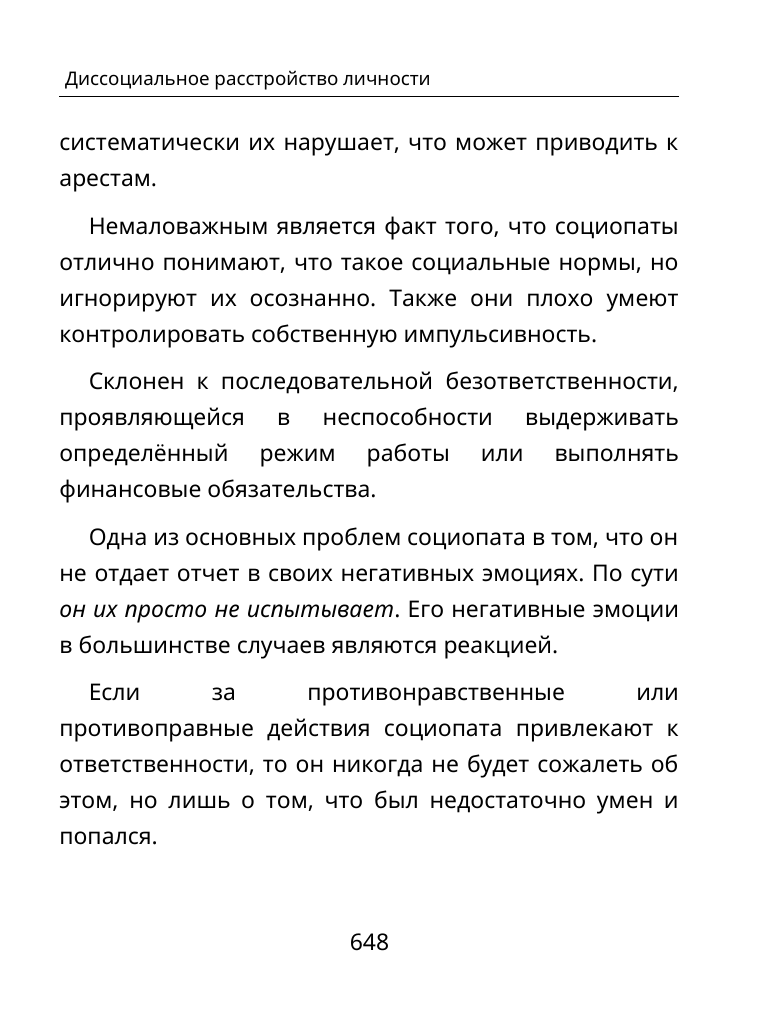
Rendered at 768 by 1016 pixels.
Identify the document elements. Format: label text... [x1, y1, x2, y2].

text Одна из основных проблем социопата в том, что он не отдает отчет в своих негативных эмоциях. По сути он их просто не испытывает. Его негативные эмоции в большинстве случаев являются реакцией. [59, 521, 679, 660]
text Если за противонравственные или противоправные действия социопата привлекают к ответственности, то он никогда не будет сожалеть об этом, но лишь о том, что был недостаточно умен и попался. [59, 676, 679, 851]
text Немаловажным является факт того, что социопаты отлично понимают, что такое социальные нормы, но игнорируют их осознанно. Также они плохо умеют контролировать собственную импульсивность. [59, 210, 679, 349]
text Склонен к последовательной безответственности, проявляющейся в неспособности выдерживать определённый режим работы или выполнять финансовые обязательства. [59, 365, 679, 504]
text систематически их нарушает, что может приводить к арестам. [59, 126, 679, 193]
